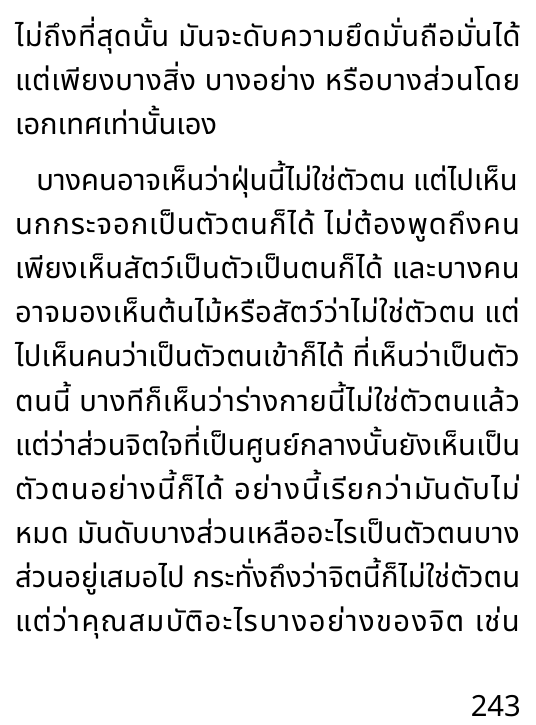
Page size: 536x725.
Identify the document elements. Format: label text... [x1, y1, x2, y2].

text บางคนอาจเห็นว่าฝุ่นนี้ไม่ใช่ตัวตน แต่ไปเห็นนกกระจอกเป็นตัวตนก็ได้ ไม่ต้องพูดถึงคน เพียงเห็นสัตว์เป็นตัวเป็นตนก็ได้ และบางคนอาจมองเห็นต้นไม้หรือสัตว์ว่าไม่ใช่ตัวตน แต่ไปเห็นคนว่าเป็นตัวตนเข้าก็ได้ ที่เห็นว่าเป็นตัวตนนี้ บางทีก็เห็นว่าร่างกายนี้ไม่ใช่ตัวตนแล้ว แต่ว่าส่วนจิตใจที่เป็นศูนย์กลางนั้นยังเห็นเป็นตัวตนอย่างนี้ก็ได้ อย่างนี้เรียกว่ามันดับไม่หมด มันดับบางส่วนเหลืออะไรเป็นตัวตนบางส่วนอยู่เสมอไป กระทั่งถึงว่าจิตนี้ก็ไม่ใช่ตัวตน แต่ว่าคุณสมบัติอะไรบางอย่างของจิต เช่น [15, 160, 521, 644]
text ไม่ถึงที่สุดนั้น มันจะดับความยึดมั่นถือมั่นได้แต่เพียงบางสิ่ง บางอย่าง หรือบางส่วนโดยเอกเทศเท่านั้นเอง [15, 15, 521, 147]
